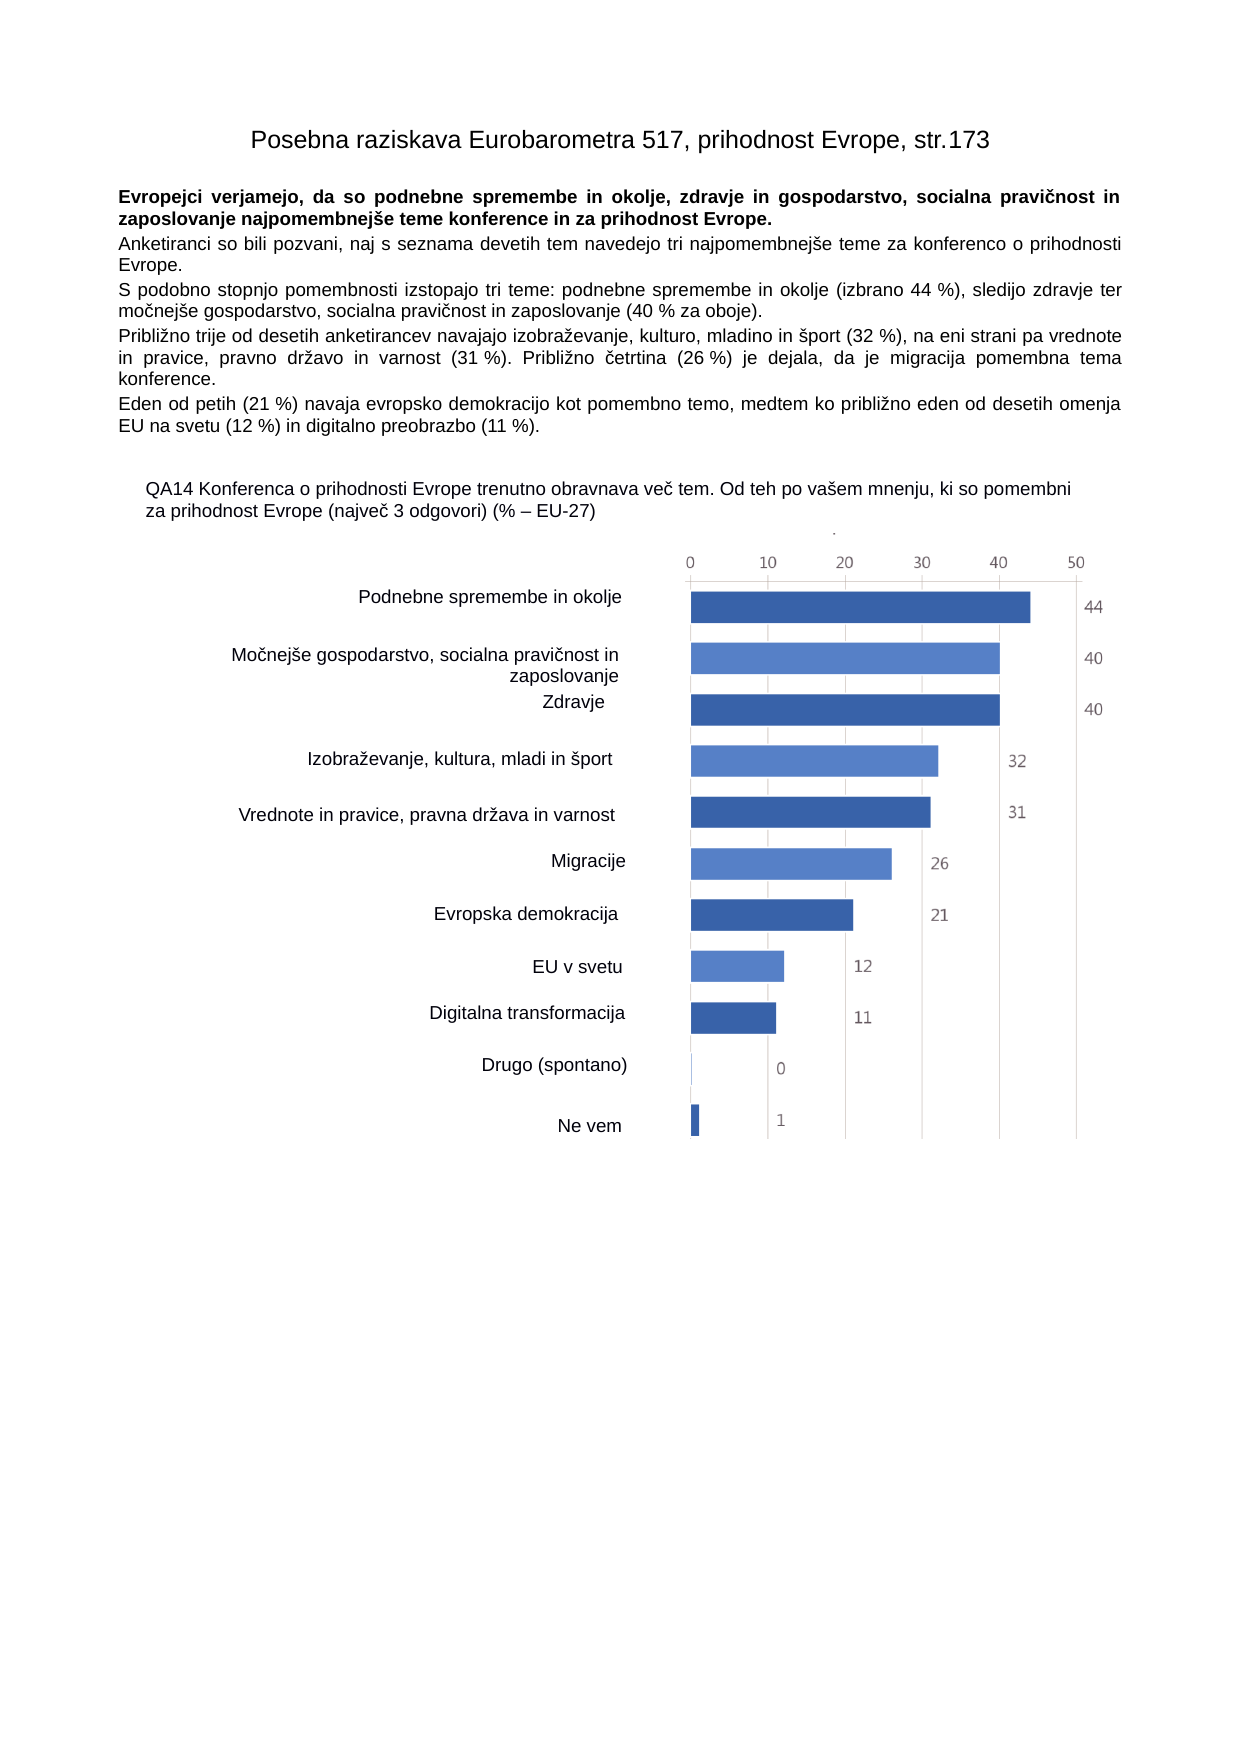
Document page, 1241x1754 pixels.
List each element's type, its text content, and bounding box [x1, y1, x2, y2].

text S podobno stopnjo pomembnosti izstopajo tri teme: podnebne spremembe in okolje (izbrano 44 %), sledijo zdravje ter močnejše gospodarstvo, socialna pravičnost in zaposlovanje (40 % za oboje). [118, 279, 1122, 322]
text Eden od petih (21 %) navaja evropsko demokracijo kot pomembno temo, medtem ko približno eden od desetih omenja EU na svetu (12 %) in digitalno preobrazbo (11 %). [118, 393, 1122, 436]
text Evropejci verjamejo, da so podnebne spremembe in okolje, zdravje in gospodarstvo, socialna pravičnost in zaposlovanje najpomembnejše teme konference in za prihodnost Evrope. [118, 186, 1122, 229]
picture [682, 533, 1121, 1152]
text Anketiranci so bili pozvani, naj s seznama devetih tem navedejo tri najpomembnejše teme za konferenco o prihodnosti Evrope. [118, 232, 1122, 276]
text Približno trije od desetih anketirancev navajajo izobraževanje, kulturo, mladino in šport (32 %), na eni strani pa vrednote in pravice, pravno državo in varnost (31 %). Približno četrtina (26 %) je dejala, da je migracija pomembna tema konference. [118, 325, 1122, 390]
